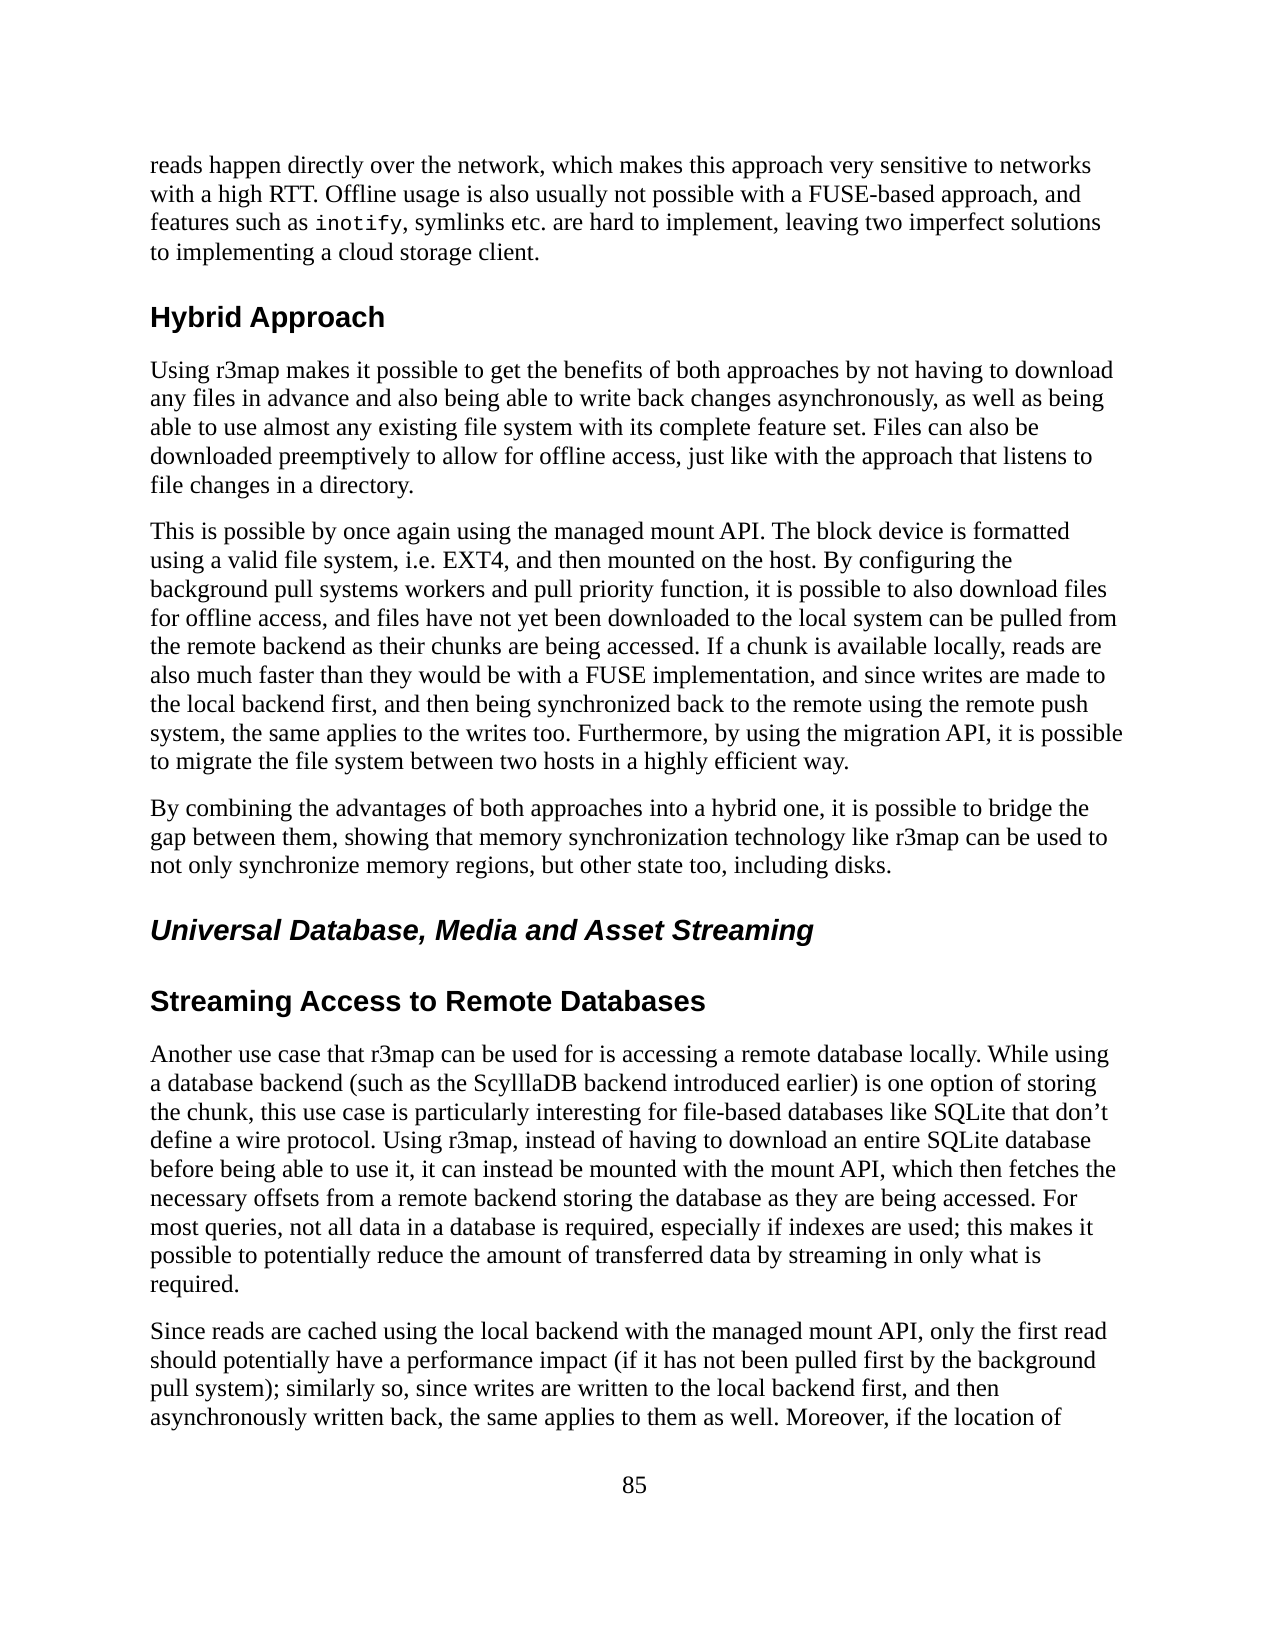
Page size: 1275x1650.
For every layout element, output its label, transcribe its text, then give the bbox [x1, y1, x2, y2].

text Another use case that r3map can be used for is accessing a remote database locally. While using a database backend (such as the ScylllaDB backend introduced earlier) is one option of storing the chunk, this use case is particularly interesting for file-based databases like SQLite that don’t define a wire protocol. Using r3map, instead of having to download an entire SQLite database before being able to use it, it can instead be mounted with the mount API, which then fetches the necessary offsets from a remote backend storing the database as they are being accessed. For most queries, not all data in a database is required, especially if indexes are used; this makes it possible to potentially reduce the amount of transferred data by streaming in only what is required. [150, 1039, 1125, 1298]
text This is possible by once again using the managed mount API. The block device is formatted using a valid file system, i.e. EXT4, and then mounted on the host. By configuring the background pull systems workers and pull priority function, it is possible to also download files for offline access, and files have not yet been downloaded to the local system can be pulled from the remote backend as their chunks are being accessed. If a chunk is available locally, reads are also much faster than they would be with a FUSE implementation, and since writes are made to the local backend first, and then being synchronized back to the remote using the remote push system, the same applies to the writes too. Furthermore, by using the migration API, it is possible to migrate the file system between two hosts in a highly efficient way. [150, 516, 1125, 775]
text By combining the advantages of both approaches into a hybrid one, it is possible to bridge the gap between them, showing that memory synchronization technology like r3map can be used to not only synchronize memory regions, but other state too, including disks. [150, 793, 1125, 879]
text Since reads are cached using the local backend with the managed mount API, only the first read should potentially have a performance impact (if it has not been pulled first by the background pull system); similarly so, since writes are written to the local backend first, and then asynchronously written back, the same applies to them as well. Moreover, if the location of [150, 1316, 1125, 1431]
text reads happen directly over the network, which makes this approach very sensitive to networks with a high RTT. Offline usage is also usually not possible with a FUSE-based approach, and features such as inotify, symlinks etc. are hard to implement, leaving two imperfect solutions to implementing a cloud storage client. [150, 150, 1125, 266]
subtitle Streaming Access to Remote Databases [150, 984, 1125, 1018]
text Using r3map makes it possible to get the benefits of both approaches by not having to download any files in advance and also being able to write back changes asynchronously, as well as being able to use almost any existing file system with its complete feature set. Files can also be downloaded preemptively to allow for offline access, just like with the approach that listens to file changes in a directory. [150, 355, 1125, 498]
subtitle Hybrid Approach [150, 300, 1125, 333]
subtitle Universal Database, Media and Asset Streaming [150, 913, 1125, 947]
